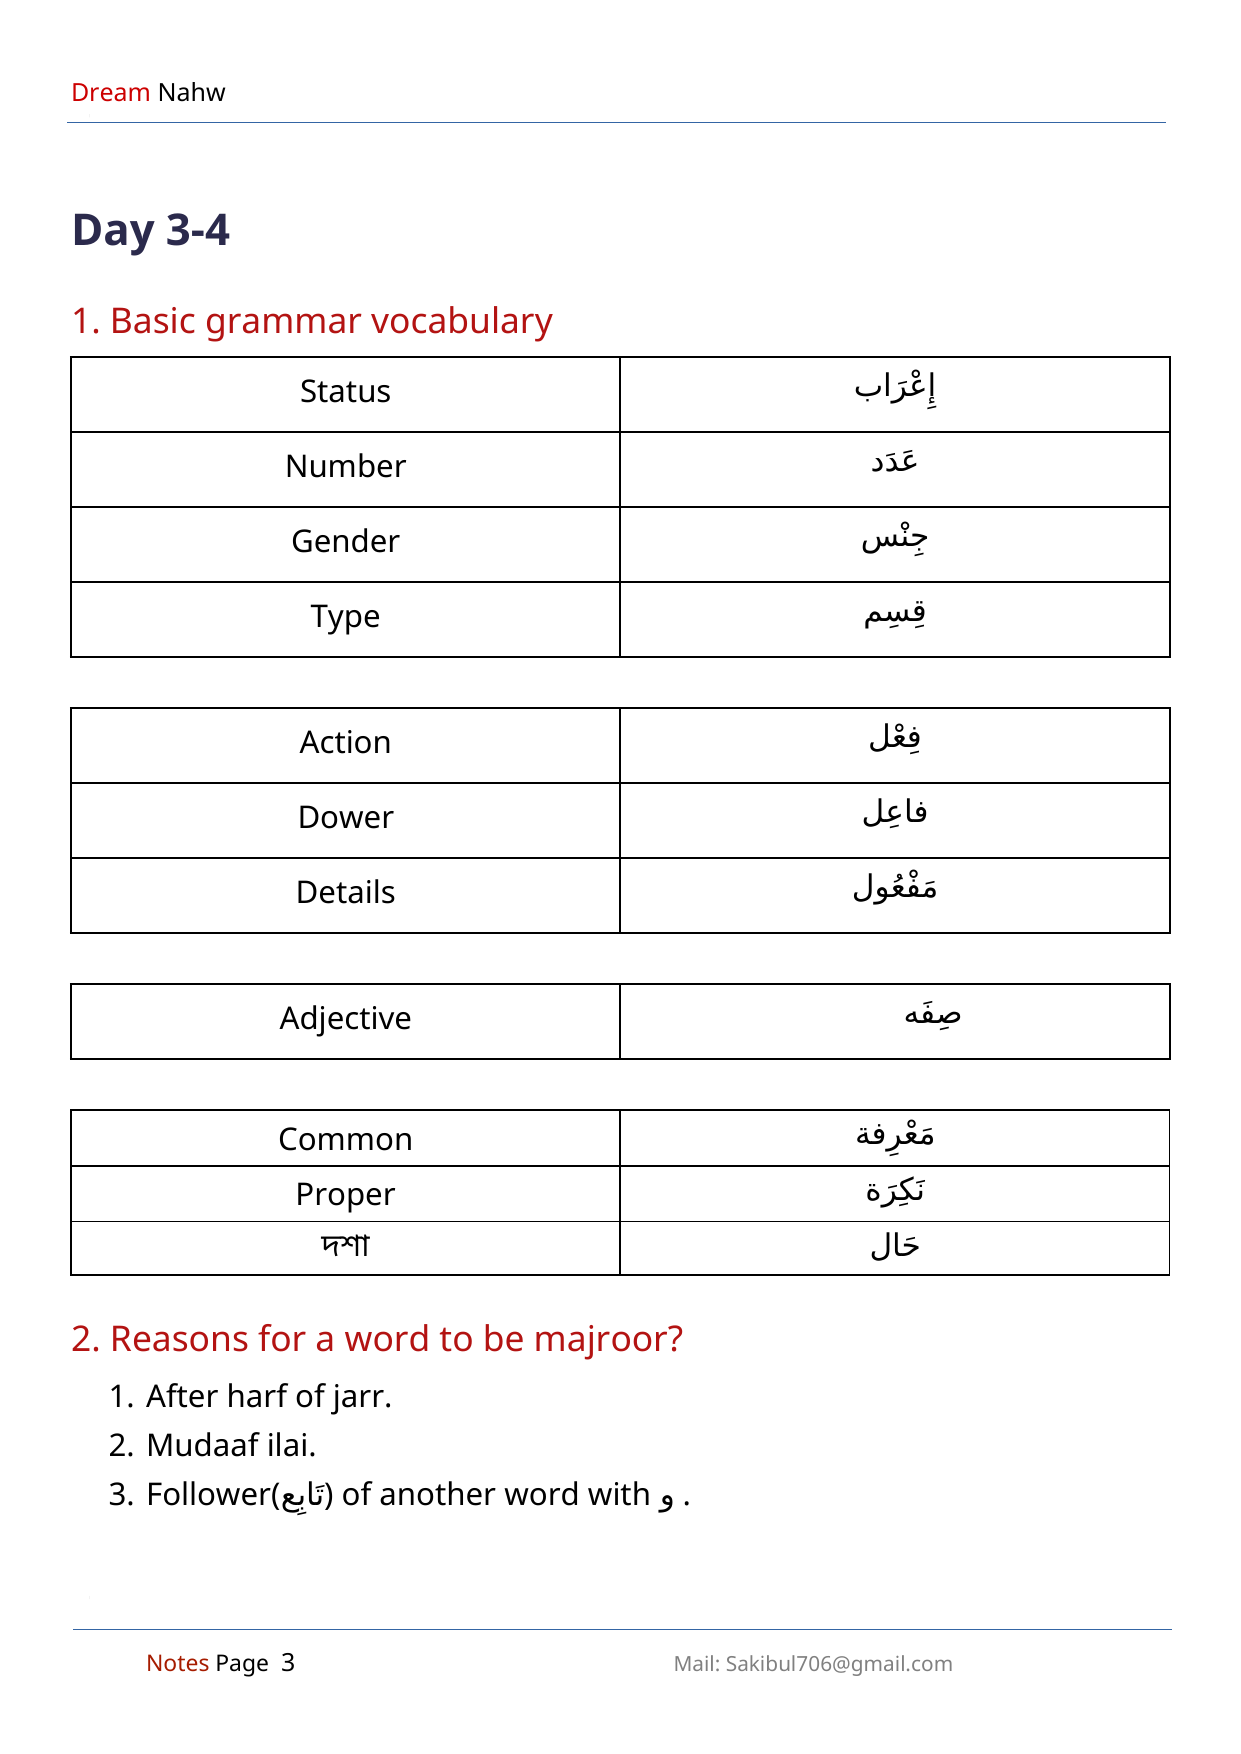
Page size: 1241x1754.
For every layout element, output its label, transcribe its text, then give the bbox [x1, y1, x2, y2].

table_cell Proper [72, 1167, 619, 1221]
table_cell مَفْعُول [621, 859, 1169, 932]
subtitle 2. Reasons for a word to be majroor? [71, 1313, 1169, 1362]
table_cell Dower [72, 784, 619, 857]
table_header فِعْل [621, 709, 1169, 782]
table_cell Details [72, 859, 619, 932]
subtitle 1. Basic grammar vocabulary [71, 296, 1169, 344]
table_cell عَدَد [621, 433, 1169, 506]
table_cell দশা [72, 1222, 619, 1274]
table_cell فاعِل [621, 784, 1169, 857]
table_header صِفَه [621, 985, 1169, 1058]
table_cell Type [72, 583, 619, 656]
table_cell حَال [621, 1222, 1169, 1274]
table_cell Number [72, 433, 619, 506]
table_cell Gender [72, 508, 619, 581]
list Mudaaf ilai. [108, 1423, 1169, 1466]
subtitle Day 3-4 [71, 198, 1169, 258]
table_header Status [72, 358, 619, 431]
table_header Common [72, 1111, 619, 1165]
table_header Action [72, 709, 619, 782]
table_cell قِسِم [621, 583, 1169, 656]
table_cell نَكِرَة [621, 1167, 1169, 1221]
table_header Adjective [72, 985, 619, 1058]
list Follower(تَابِع) of another word with و . [108, 1472, 1169, 1518]
list After harf of jarr. [108, 1374, 1169, 1417]
table_header إِعْرَاب [621, 358, 1169, 431]
table_cell جِنْس [621, 508, 1169, 581]
table_header مَعْرِفة [621, 1111, 1169, 1165]
